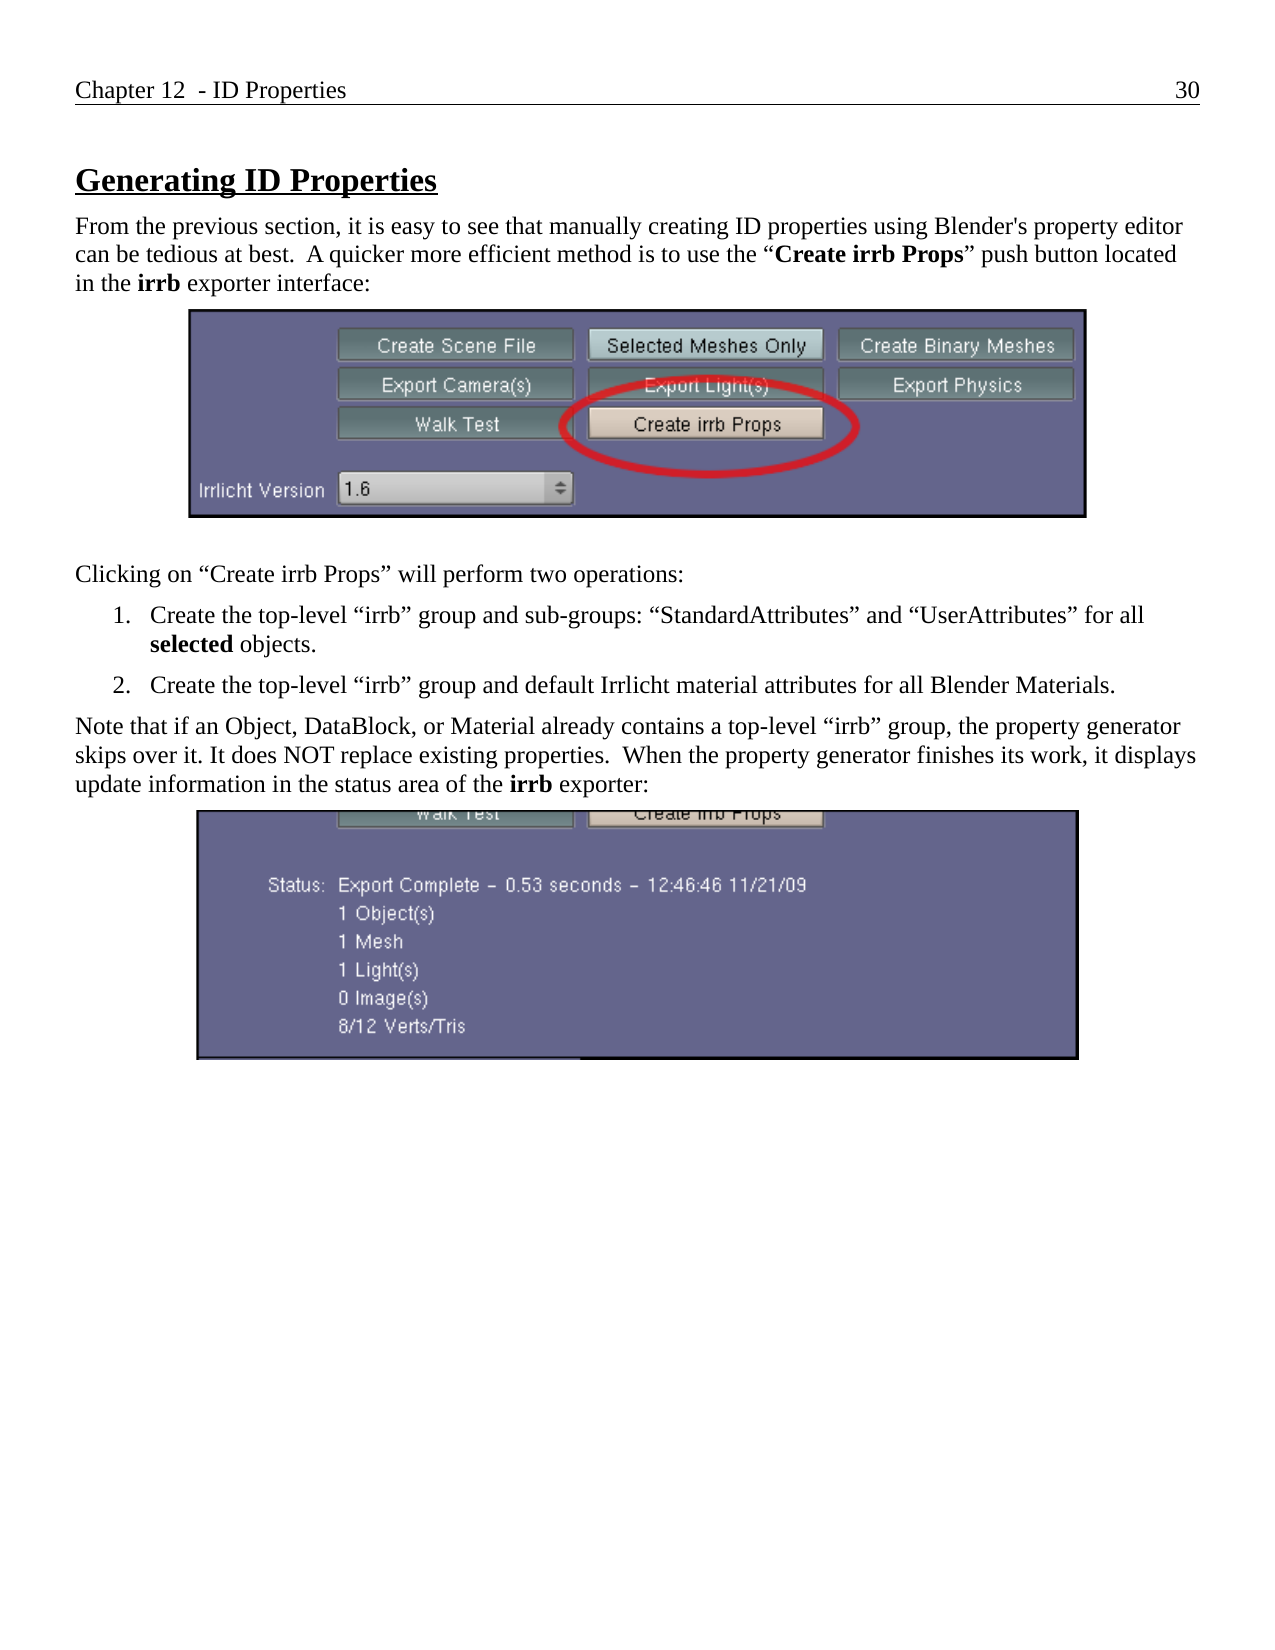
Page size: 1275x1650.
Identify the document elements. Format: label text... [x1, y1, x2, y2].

list Create the top-level “irrb” group and sub-groups: “StandardAttributes” and “UserAttributes” for all selected objects. [112, 600, 1200, 657]
picture [188, 309, 1087, 518]
text Clicking on “Create irrb Props” will perform two operations: [75, 559, 1200, 587]
subtitle Generating ID Properties [75, 160, 1200, 198]
list Create the top-level “irrb” group and default Irrlicht material attributes for all Blender Materials. [112, 670, 1200, 699]
text From the previous section, it is easy to see that manually creating ID properties using Blender's property editor can be tedious at best. A quicker more efficient method is to use the “Create irrb Props” push button located in the irrb exporter interface: [75, 211, 1200, 297]
picture [196, 810, 1079, 1060]
text Note that if an Object, DataBlock, or Material already contains a top-level “irrb” group, the property generator skips over it. It does NOT replace existing properties. When the property generator finishes its work, it displays update information in the status area of the irrb exporter: [75, 711, 1200, 797]
